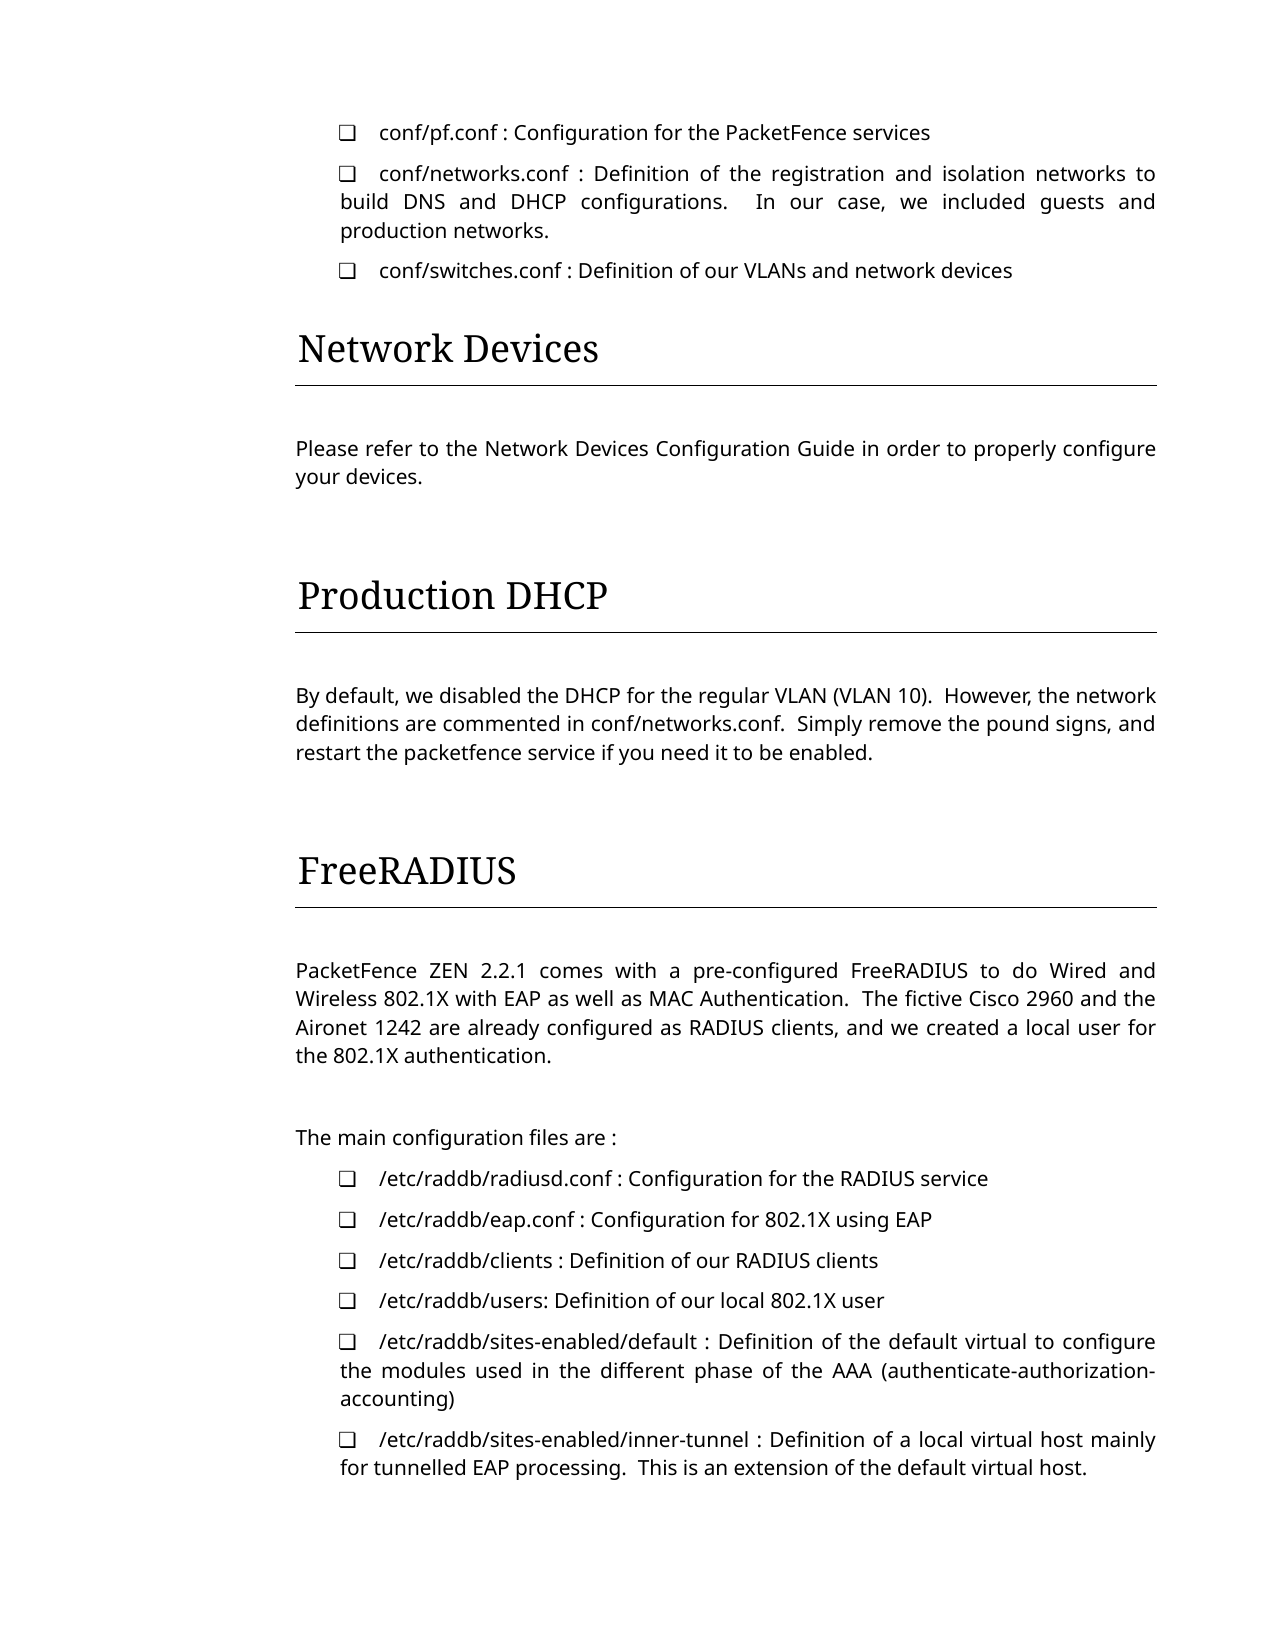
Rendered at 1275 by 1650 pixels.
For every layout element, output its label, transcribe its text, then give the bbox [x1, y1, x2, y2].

list ❏ /etc/raddb/users: Definition of our local 802.1X user [338, 1287, 1157, 1315]
list ❏ /etc/raddb/sites-enabled/default : Definition of the default virtual to configure the modules used in the different phase of the AAA (authenticate-authorization-accounting) [338, 1327, 1157, 1413]
subtitle FreeRADIUS [295, 844, 1157, 907]
list ❏ /etc/raddb/eap.conf : Configuration for 802.1X using EAP [338, 1205, 1157, 1233]
text The main configuration files are : [295, 1123, 1157, 1152]
list ❏ conf/networks.conf : Definition of the registration and isolation networks to build DNS and DHCP configurations. In our case, we included guests and production networks. [338, 159, 1157, 244]
list ❏ conf/pf.conf : Configuration for the PacketFence services [338, 118, 1157, 147]
subtitle Production DHCP [295, 569, 1157, 632]
text PacketFence ZEN 2.2.1 comes with a pre-configured FreeRADIUS to do Wired and Wireless 802.1X with EAP as well as MAC Authentication. The fictive Cisco 2960 and the Aironet 1242 are already configured as RADIUS clients, and we created a local user for the 802.1X authentication. [295, 956, 1157, 1070]
list ❏ /etc/raddb/sites-enabled/inner-tunnel : Definition of a local virtual host mainly for tunnelled EAP processing. This is an extension of the default virtual host. [338, 1425, 1157, 1482]
list ❏ conf/switches.conf : Definition of our VLANs and network devices [338, 257, 1157, 285]
text By default, we disabled the DHCP for the regular VLAN (VLAN 10). However, the network definitions are commented in conf/networks.conf. Simply remove the pound signs, and restart the packetfence service if you need it to be enabled. [295, 681, 1157, 766]
subtitle Network Devices [295, 322, 1157, 385]
list ❏ /etc/raddb/clients : Definition of our RADIUS clients [338, 1246, 1157, 1274]
text Please refer to the Network Devices Configuration Guide in order to properly configure your devices. [295, 434, 1157, 491]
list ❏ /etc/raddb/radiusd.conf : Configuration for the RADIUS service [338, 1164, 1157, 1192]
